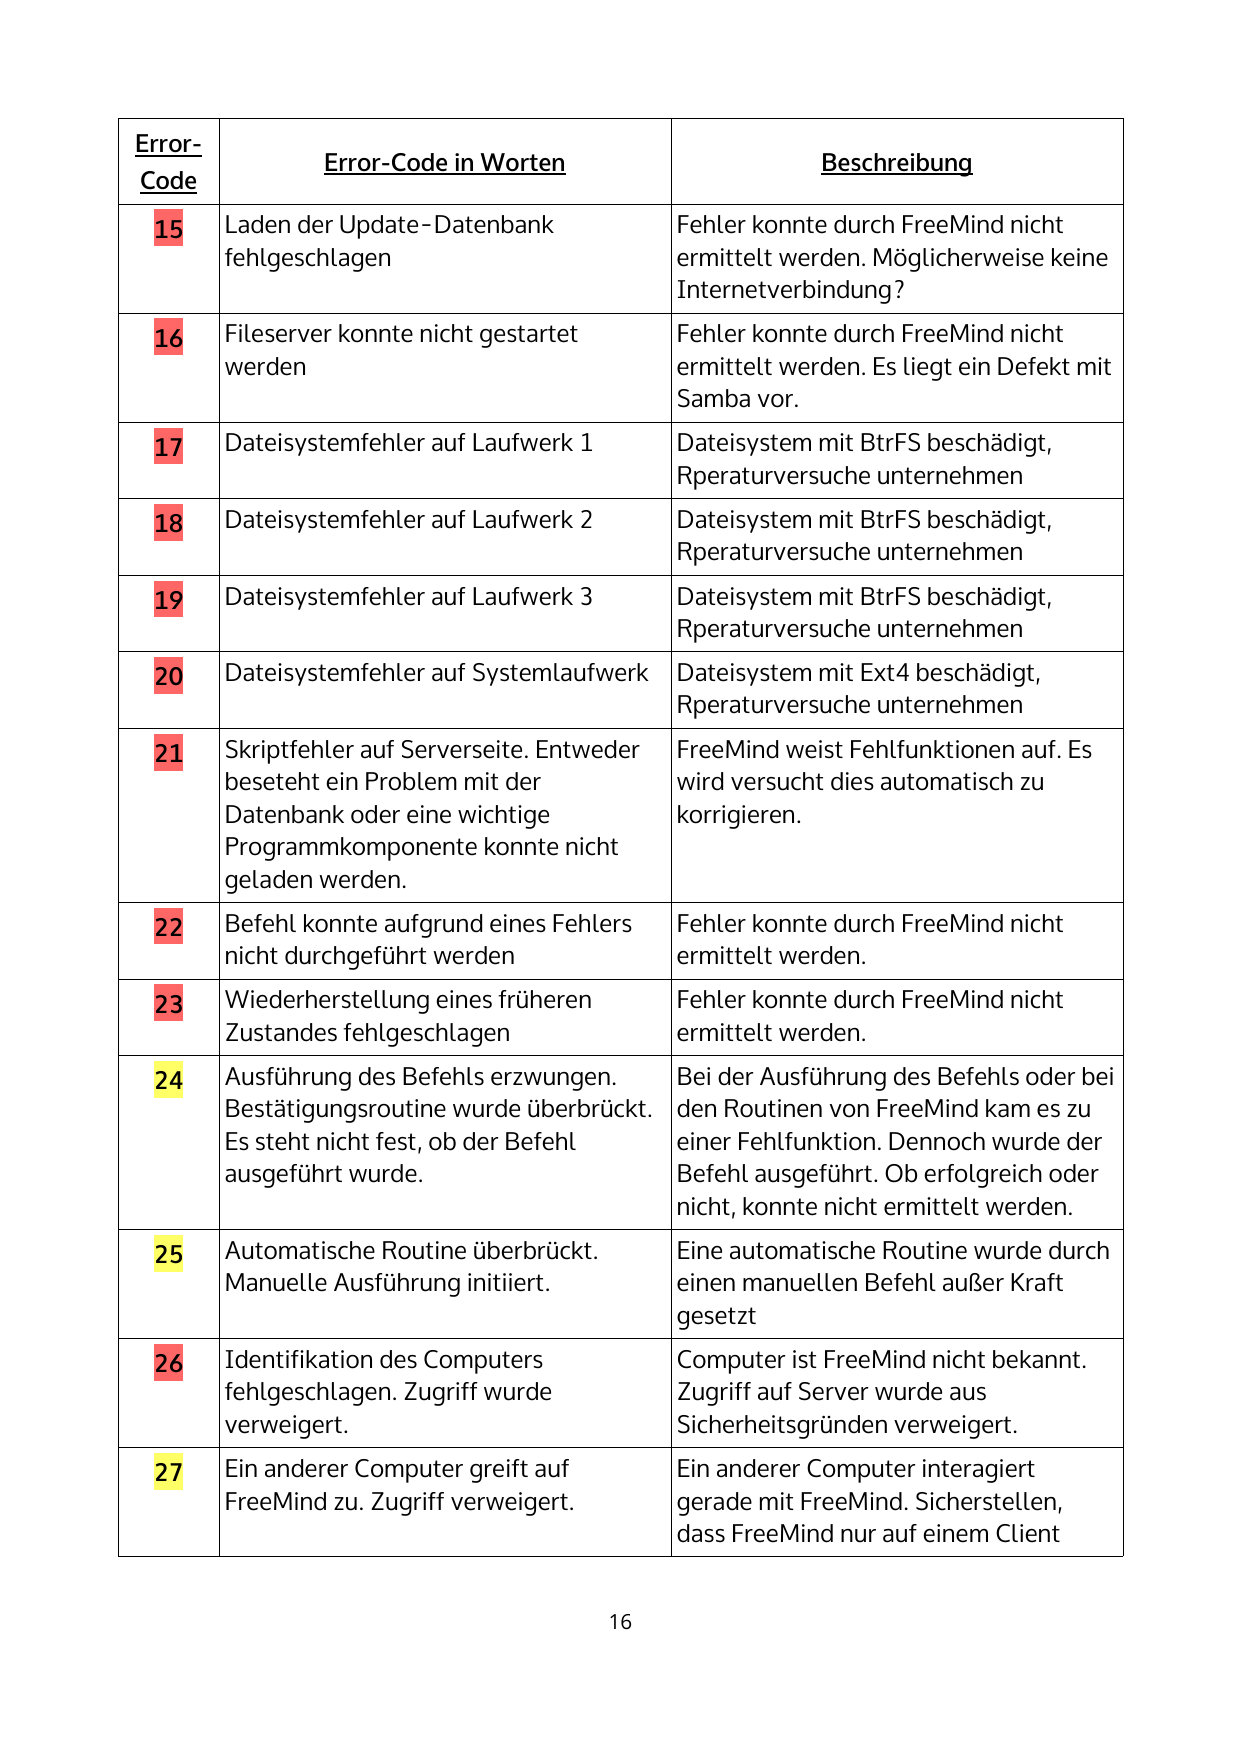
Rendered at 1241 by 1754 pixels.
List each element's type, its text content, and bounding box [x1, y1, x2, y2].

table_cell FreeMind weist Fehlfunktionen auf. Es wird versucht dies automatisch zu korrigieren. [672, 729, 1123, 902]
table_cell Wiederherstellung eines früheren Zustandes fehlgeschlagen [220, 980, 671, 1055]
table_cell Dateisystemfehler auf Laufwerk 1 [220, 423, 671, 498]
table_cell Ein anderer Computer interagiert gerade mit FreeMind. Sicherstellen, dass FreeMind nur auf einem Client [672, 1448, 1123, 1556]
table_cell Dateisystemfehler auf Systemlaufwerk [220, 652, 671, 728]
table_cell Fehler konnte durch FreeMind nicht ermittelt werden. Es liegt ein Defekt mit Samba vor. [672, 314, 1123, 422]
table_cell 16 [119, 314, 219, 422]
table_cell Eine automatische Routine wurde durch einen manuellen Befehl außer Kraft gesetzt [672, 1230, 1123, 1338]
table_cell Dateisystem mit BtrFS beschädigt, Rperaturversuche unternehmen [672, 499, 1123, 575]
table_cell Fileserver konnte nicht gestartet werden [220, 314, 671, 422]
table_cell Skriptfehler auf Serverseite. Entweder beseteht ein Problem mit der Datenbank oder eine wichtige Programmkomponente konnte nicht geladen werden. [220, 729, 671, 902]
table_cell 27 [119, 1448, 219, 1556]
table_cell Identifikation des Computers fehlgeschlagen. Zugriff wurde verweigert. [220, 1339, 671, 1447]
table_cell 15 [119, 205, 219, 312]
table_header Error-Code in Worten [220, 119, 671, 203]
table_header Error-Code [119, 119, 219, 203]
table_cell Fehler konnte durch FreeMind nicht ermittelt werden. [672, 903, 1123, 978]
table_cell 20 [119, 652, 219, 728]
table_cell Dateisystem mit BtrFS beschädigt, Rperaturversuche unternehmen [672, 423, 1123, 498]
table_cell 21 [119, 729, 219, 902]
table_cell Computer ist FreeMind nicht bekannt. Zugriff auf Server wurde aus Sicherheitsgründen verweigert. [672, 1339, 1123, 1447]
table_cell 19 [119, 576, 219, 651]
table_cell Dateisystem mit Ext4 beschädigt, Rperaturversuche unternehmen [672, 652, 1123, 728]
table_cell 18 [119, 499, 219, 575]
table_cell Dateisystemfehler auf Laufwerk 3 [220, 576, 671, 651]
table_cell Ein anderer Computer greift auf FreeMind zu. Zugriff verweigert. [220, 1448, 671, 1556]
table_cell 24 [119, 1056, 219, 1229]
table_cell Dateisystem mit BtrFS beschädigt, Rperaturversuche unternehmen [672, 576, 1123, 651]
table_cell 17 [119, 423, 219, 498]
table_cell Laden der Update-Datenbank fehlgeschlagen [220, 205, 671, 312]
table_cell Fehler konnte durch FreeMind nicht ermittelt werden. Möglicherweise keine Internetverbindung? [672, 205, 1123, 312]
table_cell 25 [119, 1230, 219, 1338]
table_cell Dateisystemfehler auf Laufwerk 2 [220, 499, 671, 575]
table_cell Ausführung des Befehls erzwungen. Bestätigungsroutine wurde überbrückt. Es steht nicht fest, ob der Befehl ausgeführt wurde. [220, 1056, 671, 1229]
table_cell Automatische Routine überbrückt. Manuelle Ausführung initiiert. [220, 1230, 671, 1338]
table_header Beschreibung [672, 119, 1123, 203]
table_cell Befehl konnte aufgrund eines Fehlers nicht durchgeführt werden [220, 903, 671, 978]
table_cell Bei der Ausführung des Befehls oder bei den Routinen von FreeMind kam es zu einer Fehlfunktion. Dennoch wurde der Befehl ausgeführt. Ob erfolgreich oder nicht, konnte nicht ermittelt werden. [672, 1056, 1123, 1229]
table_cell Fehler konnte durch FreeMind nicht ermittelt werden. [672, 980, 1123, 1055]
table_cell 22 [119, 903, 219, 978]
table_cell 23 [119, 980, 219, 1055]
table_cell 26 [119, 1339, 219, 1447]
